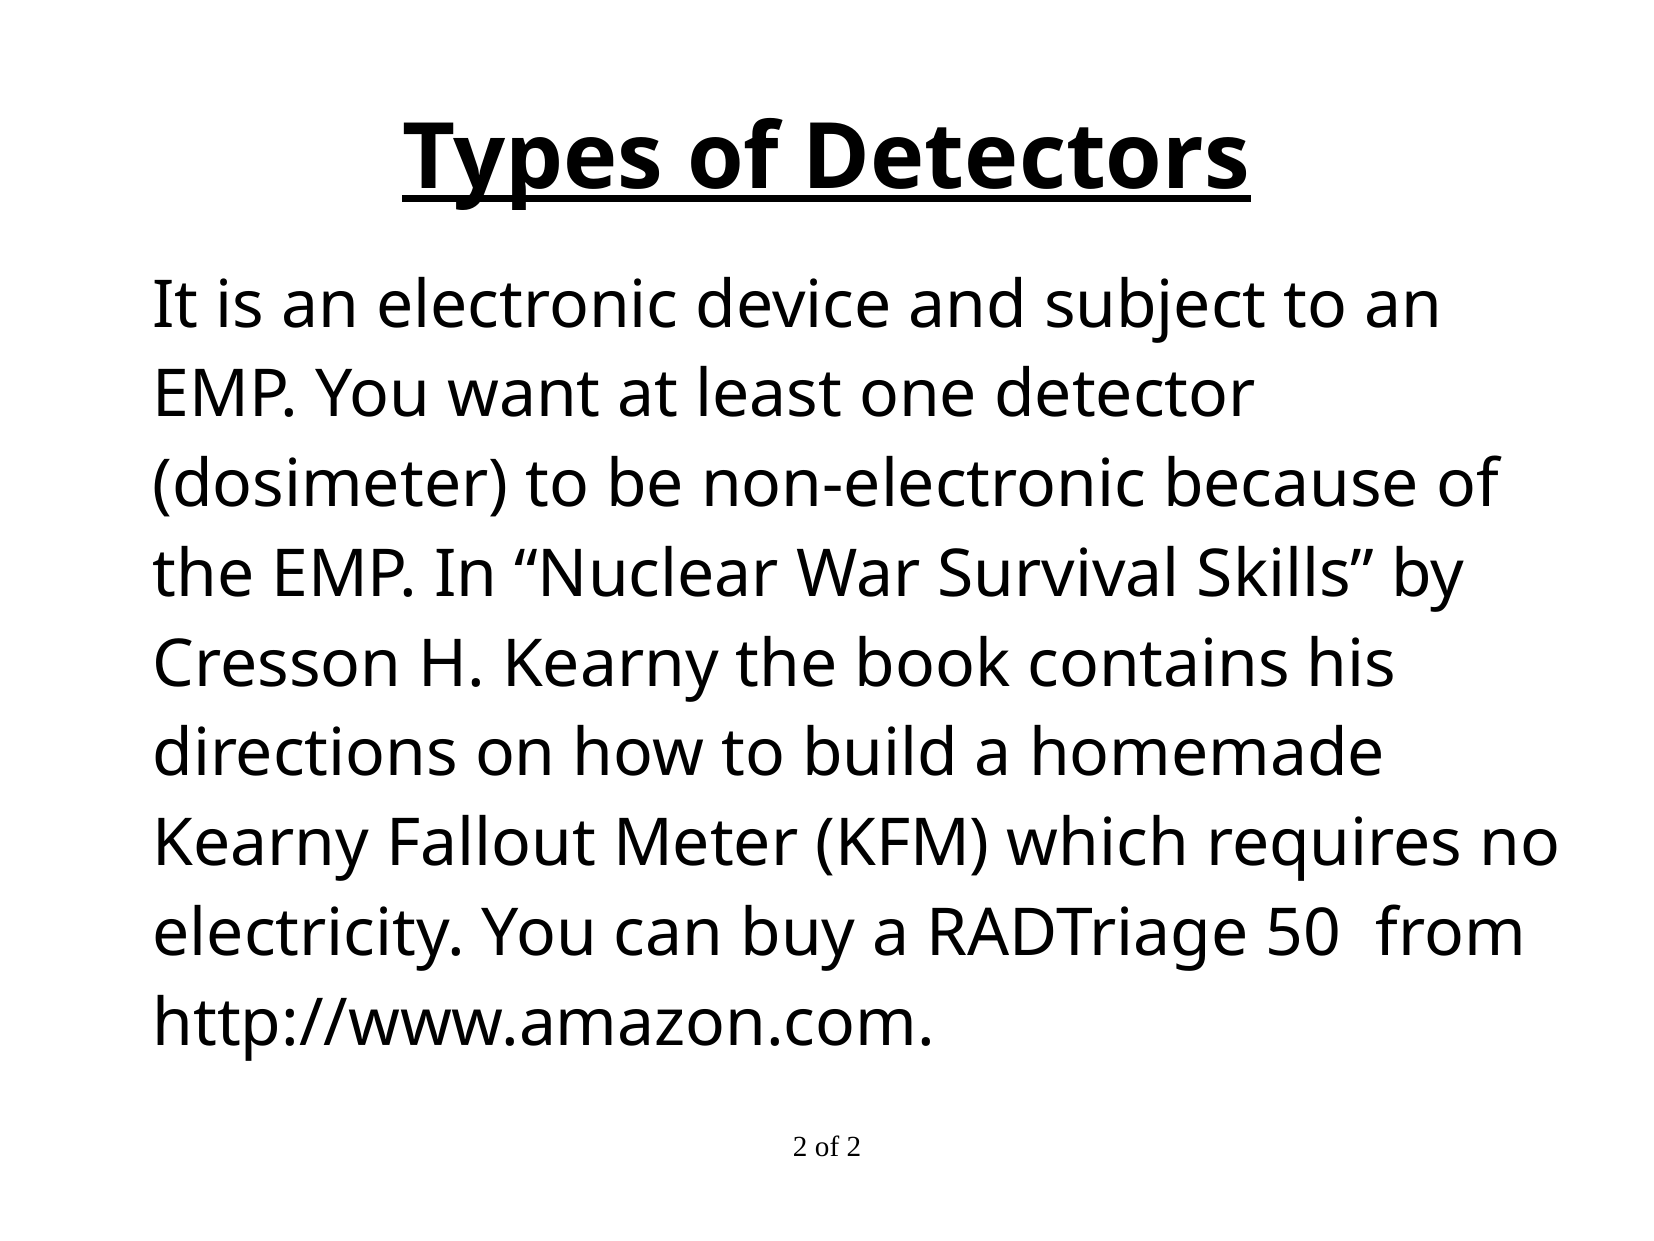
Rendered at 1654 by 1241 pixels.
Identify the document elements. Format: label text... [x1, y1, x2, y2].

list It is an electronic device and subject to an EMP. You want at least one detector (dosimeter) to be non-electronic because of the EMP. In “Nuclear War Survival Skills” by Cresson H. Kearny the book contains his directions on how to build a homemade Kearny Fallout Meter (KFM) which requires no electricity. You can buy a RADTriage 50 from http://www.amazon.com. [82, 256, 1571, 1066]
title Types of Detectors [82, 49, 1571, 256]
